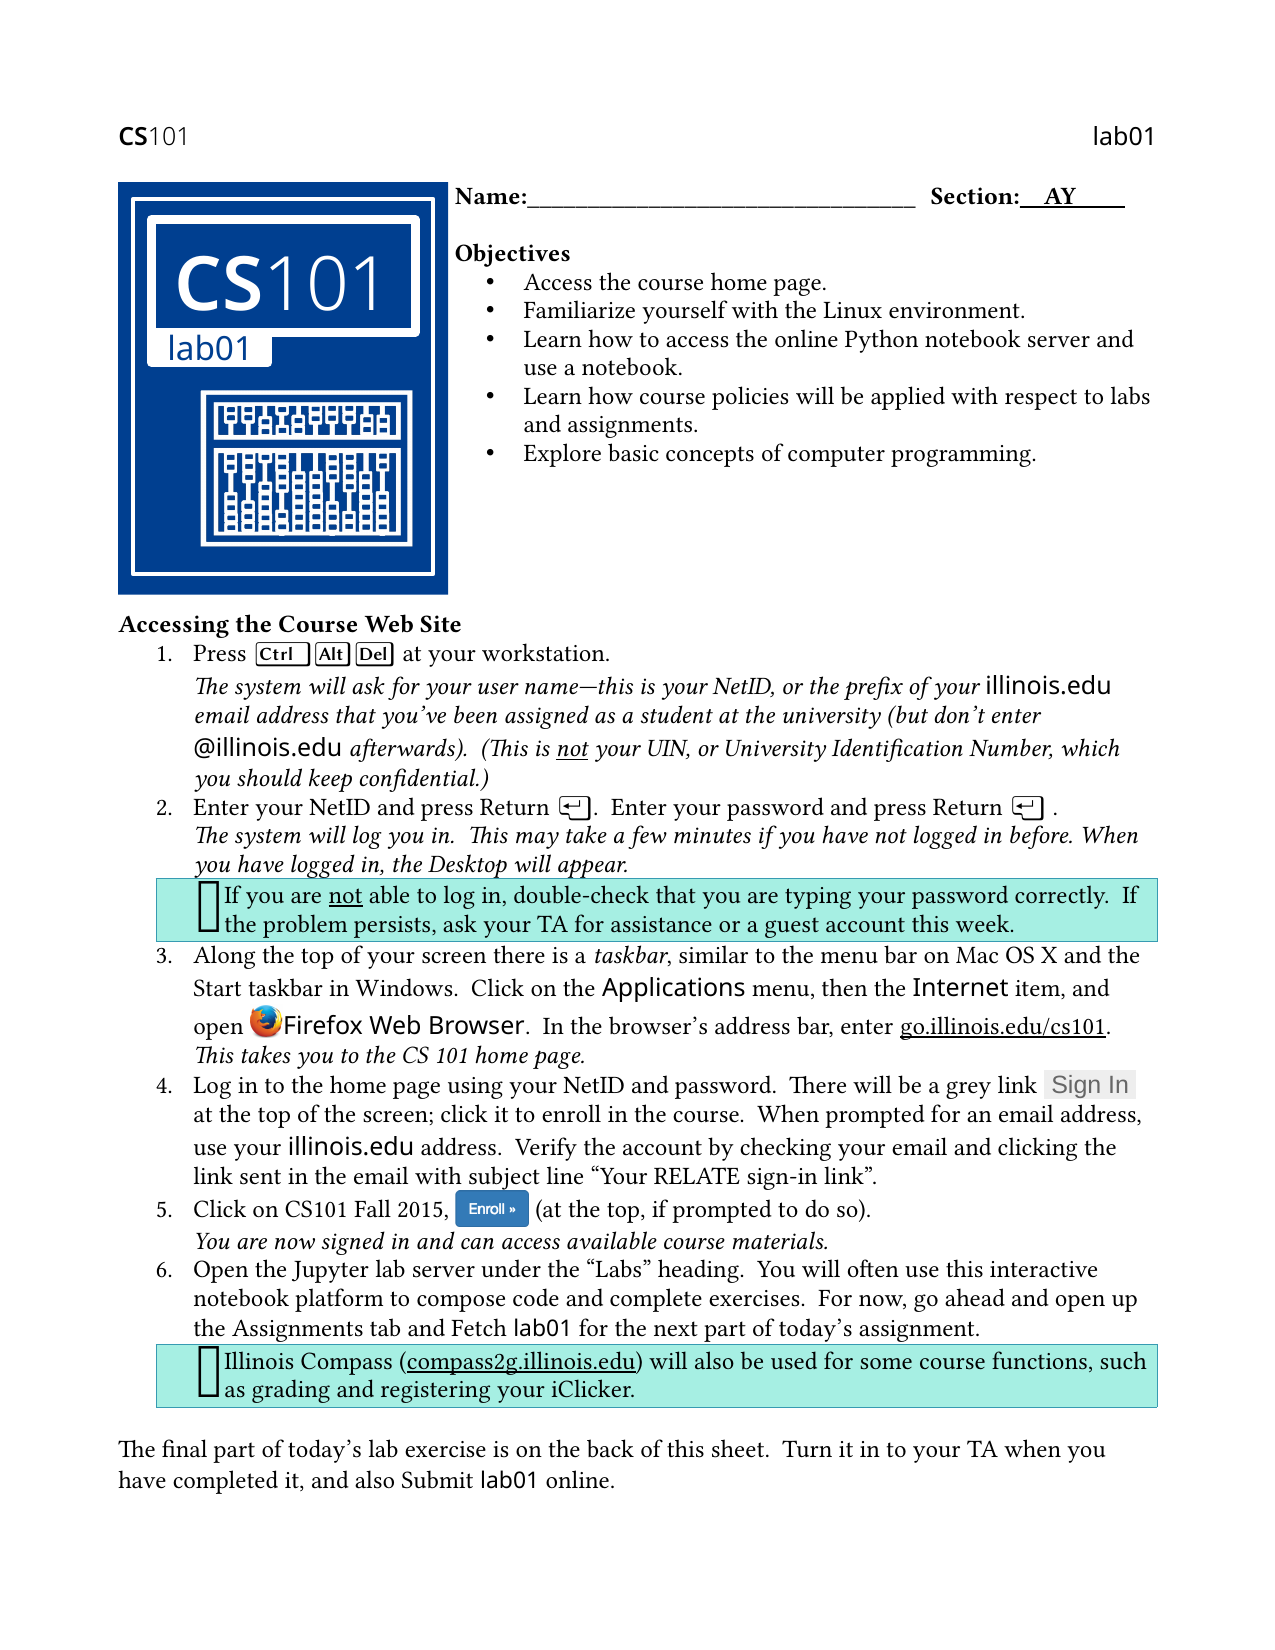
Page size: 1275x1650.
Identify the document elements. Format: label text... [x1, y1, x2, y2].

list Enter your NetID and press Return Enter. Enter your password and press Return Enter . [156, 793, 1157, 821]
list Access the course home page. [449, 268, 1157, 296]
list Familiarize yourself with the Linux environment. [449, 296, 1157, 325]
text Accessing the Course Web Site [118, 610, 1157, 639]
list Press CtrlAltDel at your workstation. [156, 639, 1157, 667]
list The system will log you in. This may take a few minutes if you have not logged in before. When you have logged in, the Desktop will appear. [156, 821, 1157, 878]
list This takes you to the CS 101 home page. [156, 1041, 1157, 1070]
list Open the Jupyter lab server under the “Labs” heading. You will often use this interactive notebook platform to compose code and complete exercises. For now, go ahead and open up the Assignments tab and Fetch lab01 for the next part of today’s assignment. [156, 1255, 1157, 1344]
list Explore basic concepts of computer programming. [449, 439, 1157, 468]
list Learn how course policies will be applied with respect to labs and assignments. [449, 382, 1157, 439]
list The system will ask for your user name—this is your NetID, or the prefix of your illinois.edu email address that you’ve been assigned as a student at the university (but don’t enter @illinois.edu afterwards). (This is not your UIN, or University Identification Number, which you should keep confidential.) [156, 667, 1157, 793]
list Learn how to access the online Python notebook server and use a notebook. [449, 325, 1157, 382]
text The final part of today’s lab exercise is on the back of this sheet. Turn it in to your TA when you have completed it, and also Submit lab01 online. [118, 1436, 1157, 1495]
list Log in to the home page using your NetID and password. There will be a grey link Sign In at the top of the screen; click it to enroll in the course. When prompted for an email address, use your illinois.edu address. Verify the account by checking your email and clicking the link sent in the email with subject line “Your RELATE sign-in link”. [156, 1070, 1157, 1191]
list You are now signed in and can access available course materials. [156, 1227, 1157, 1255]
list Illinois Compass (compass2g.illinois.edu) will also be used for some course functions, such as grading and registering your iClicker. [157, 1345, 1157, 1407]
picture [455, 1190, 529, 1227]
list If you are not able to log in, double-check that you are typing your password correctly. If the problem persists, ask your TA for assistance or a guest account this week. [157, 879, 1157, 941]
text Objectives [449, 239, 1157, 268]
text Name:________________________________ Section:__AY____ [449, 182, 1157, 211]
picture [250, 1004, 283, 1038]
list Along the top of your screen there is a taskbar, similar to the menu bar on Mac OS X and the Start taskbar in Windows. Click on the Applications menu, then the Internet item, and open Firefox Web Browser. In the browser’s address bar, enter go.illinois.edu/cs101. [156, 942, 1157, 1041]
list (at the top, if prompted to do so). [529, 1191, 1157, 1227]
list Click on CS101 Fall 2015, [156, 1191, 455, 1227]
picture [200, 390, 413, 547]
